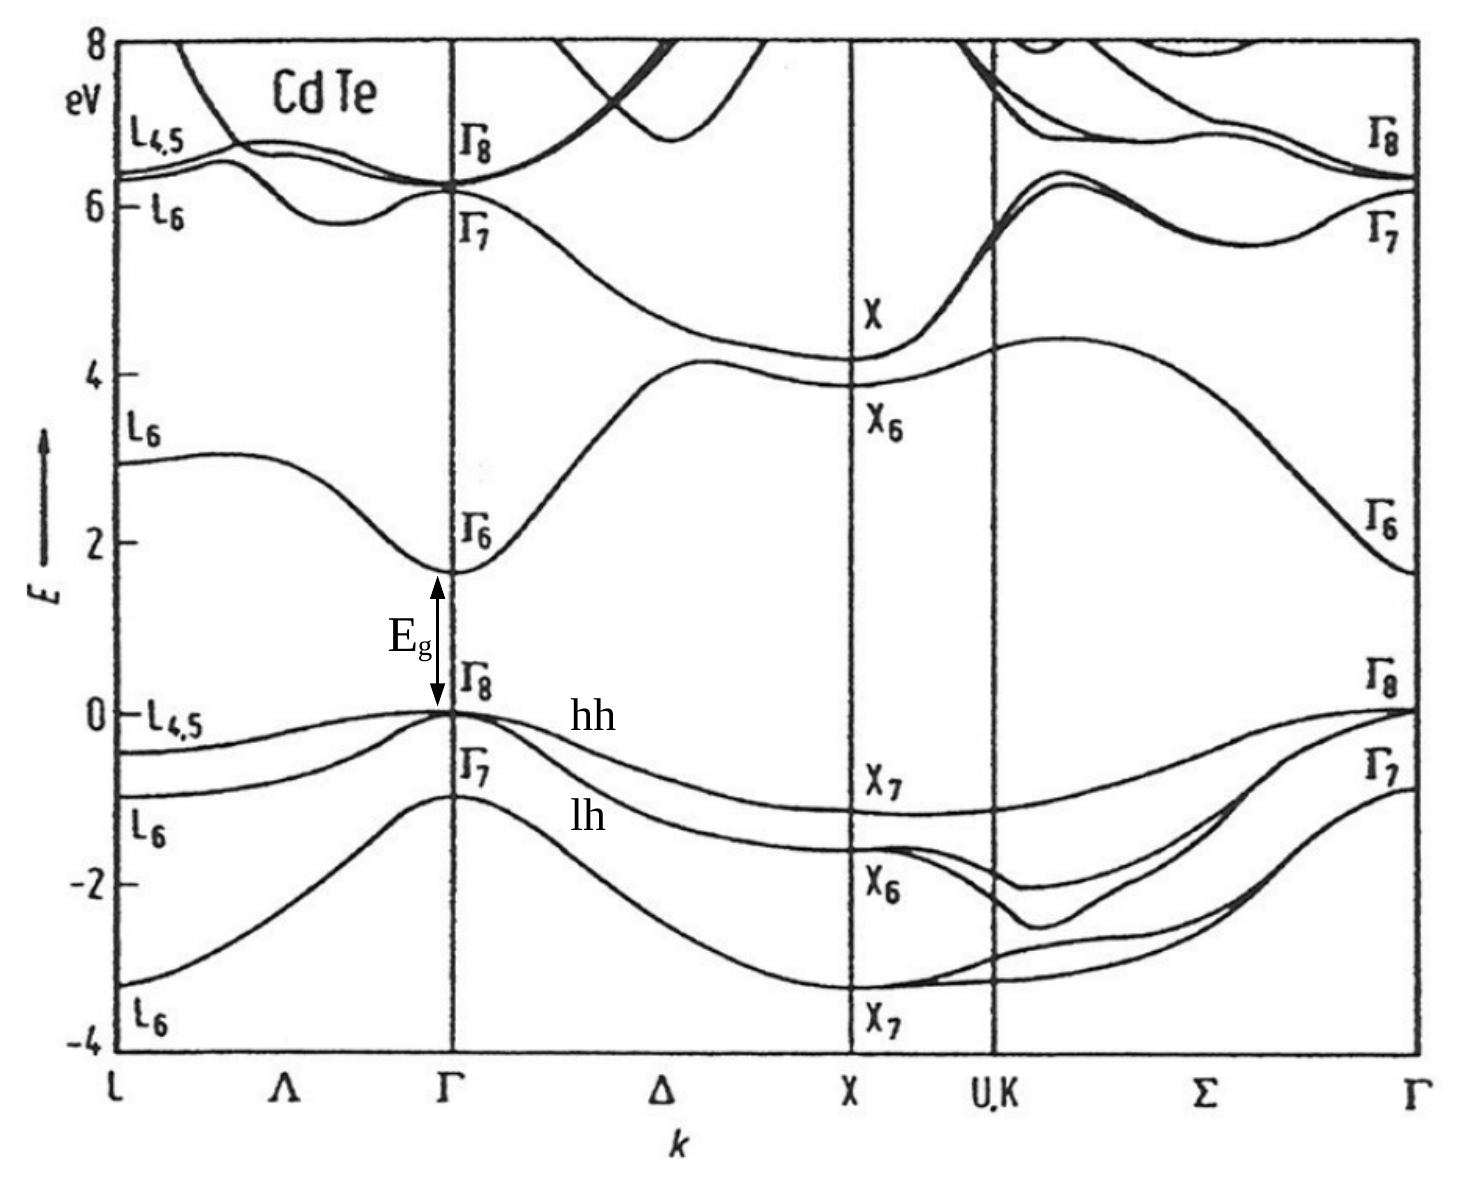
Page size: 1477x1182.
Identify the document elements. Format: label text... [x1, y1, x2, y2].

picture [7, 5, 1468, 1182]
text_box lh [555, 782, 644, 866]
text_box Eg [372, 599, 461, 687]
text_box hh [555, 682, 644, 766]
